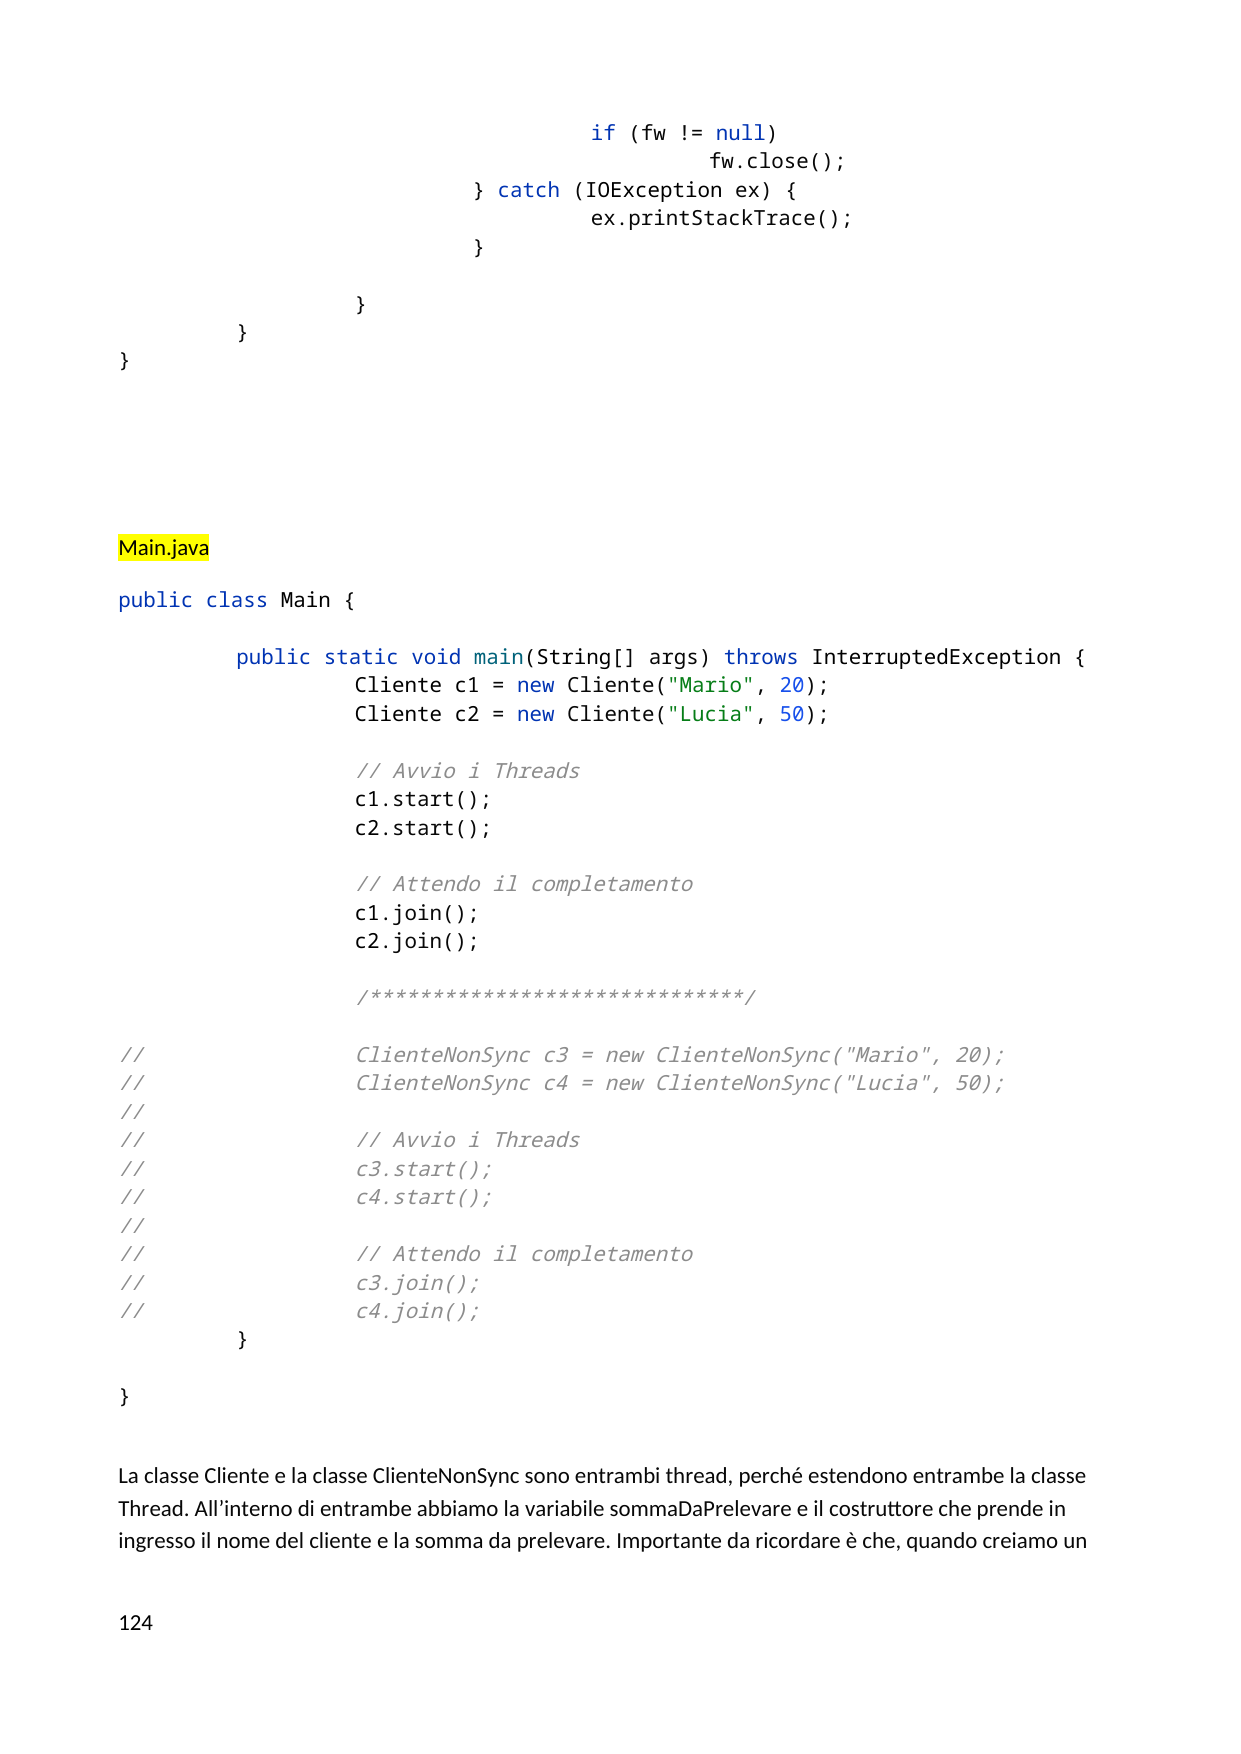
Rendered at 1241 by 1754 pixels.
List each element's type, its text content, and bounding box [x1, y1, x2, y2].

text Main.java [118, 533, 1122, 585]
text public class Main { public static void main(String[] args) throws InterruptedException { Cliente c1 = new Cliente("Mario", 20); Cliente c2 = new Cliente("Lucia", 50); // Avvio i Threads c1.start(); c2.start(); // Attendo il completamento c1.join(); c2.join(); /******************************/ // ClienteNonSync c3 = new ClienteNonSync("Mario", 20); // ClienteNonSync c4 = new ClienteNonSync("Lucia", 50); // // // Avvio i Threads // c3.start(); // c4.start(); // // // Attendo il completamento // c3.join(); // c4.join(); } } [118, 585, 1122, 1410]
text if (fw != null) fw.close(); } catch (IOException ex) { ex.printStackTrace(); } } } } [118, 118, 1122, 398]
text La classe Cliente e la classe ClienteNonSync sono entrambi thread, perché estendono entrambe la classe Thread. All’interno di entrambe abbiamo la variabile sommaDaPrelevare e il costruttore che prende in ingresso il nome del cliente e la somma da prelevare. Importante da ricordare è che, quando creiamo un [118, 1461, 1122, 1554]
